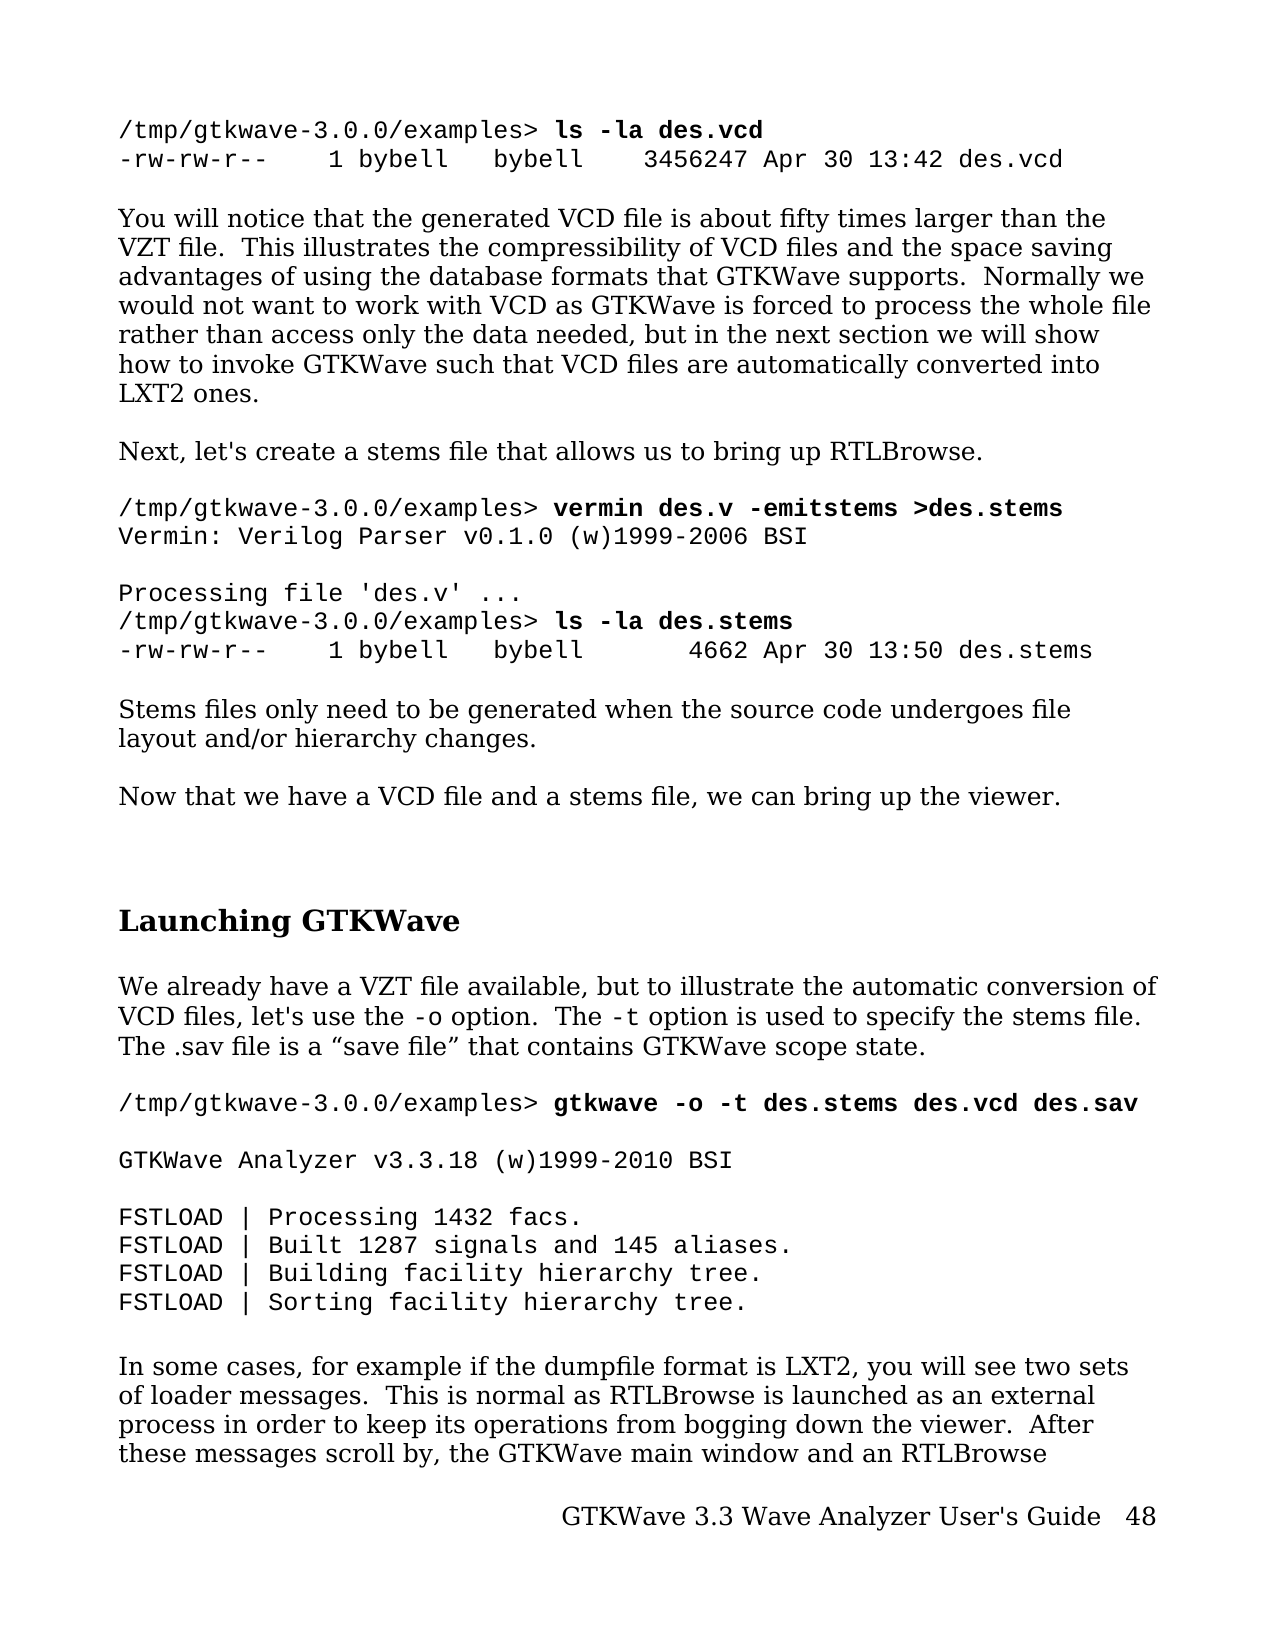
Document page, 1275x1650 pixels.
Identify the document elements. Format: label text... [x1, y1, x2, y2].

text -rw-rw-r-- 1 bybell bybell 4662 Apr 30 13:50 des.stems [118, 637, 1157, 666]
text Stems files only need to be generated when the source code undergoes file layout and/or hierarchy changes. [118, 695, 1157, 753]
text Next, let's create a stems file that allows us to bring up RTLBrowse. [118, 437, 1157, 466]
text Vermin: Verilog Parser v0.1.0 (w)1999-2006 BSI [118, 524, 1157, 552]
text You will notice that the generated VCD file is about fifty times larger than the VZT file. This illustrates the compressibility of VCD files and the space saving advantages of using the database formats that GTKWave supports. Normally we would not want to work with VCD as GTKWave is forced to process the whole file rather than access only the data needed, but in the next section we will show how to invoke GTKWave such that VCD files are automatically converted into LXT2 ones. [118, 204, 1157, 408]
text We already have a VZT file available, but to illustrate the automatic conversion of VCD files, let's use the -o option. The -t option is used to specify the stems file. The .sav file is a “save file” that contains GTKWave scope state. [118, 972, 1157, 1062]
text GTKWave Analyzer v3.3.18 (w)1999-2010 BSI [118, 1147, 1157, 1176]
text Launching GTKWave [118, 904, 1157, 938]
text In some cases, for example if the dumpfile format is LXT2, you will see two sets of loader messages. This is normal as RTLBrowse is launched as an external process in order to keep its operations from bogging down the viewer. After these messages scroll by, the GTKWave main window and an RTLBrowse [118, 1352, 1157, 1468]
text /tmp/gtkwave-3.0.0/examples> ls -la des.vcd [118, 118, 1157, 146]
text /tmp/gtkwave-3.0.0/examples> gtkwave -o -t des.stems des.vcd des.sav [118, 1091, 1157, 1119]
text FSTLOAD | Processing 1432 facs. [118, 1204, 1157, 1232]
text /tmp/gtkwave-3.0.0/examples> vermin des.v -emitstems >des.stems [118, 496, 1157, 524]
text Processing file 'des.v' ... [118, 581, 1157, 609]
text -rw-rw-r-- 1 bybell bybell 3456247 Apr 30 13:42 des.vcd [118, 146, 1157, 175]
text FSTLOAD | Sorting facility hierarchy tree. [118, 1289, 1157, 1317]
text Now that we have a VCD file and a stems file, we can bring up the viewer. [118, 753, 1157, 811]
text FSTLOAD | Building facility hierarchy tree. [118, 1261, 1157, 1289]
text /tmp/gtkwave-3.0.0/examples> ls -la des.stems [118, 609, 1157, 637]
text FSTLOAD | Built 1287 signals and 145 aliases. [118, 1232, 1157, 1261]
